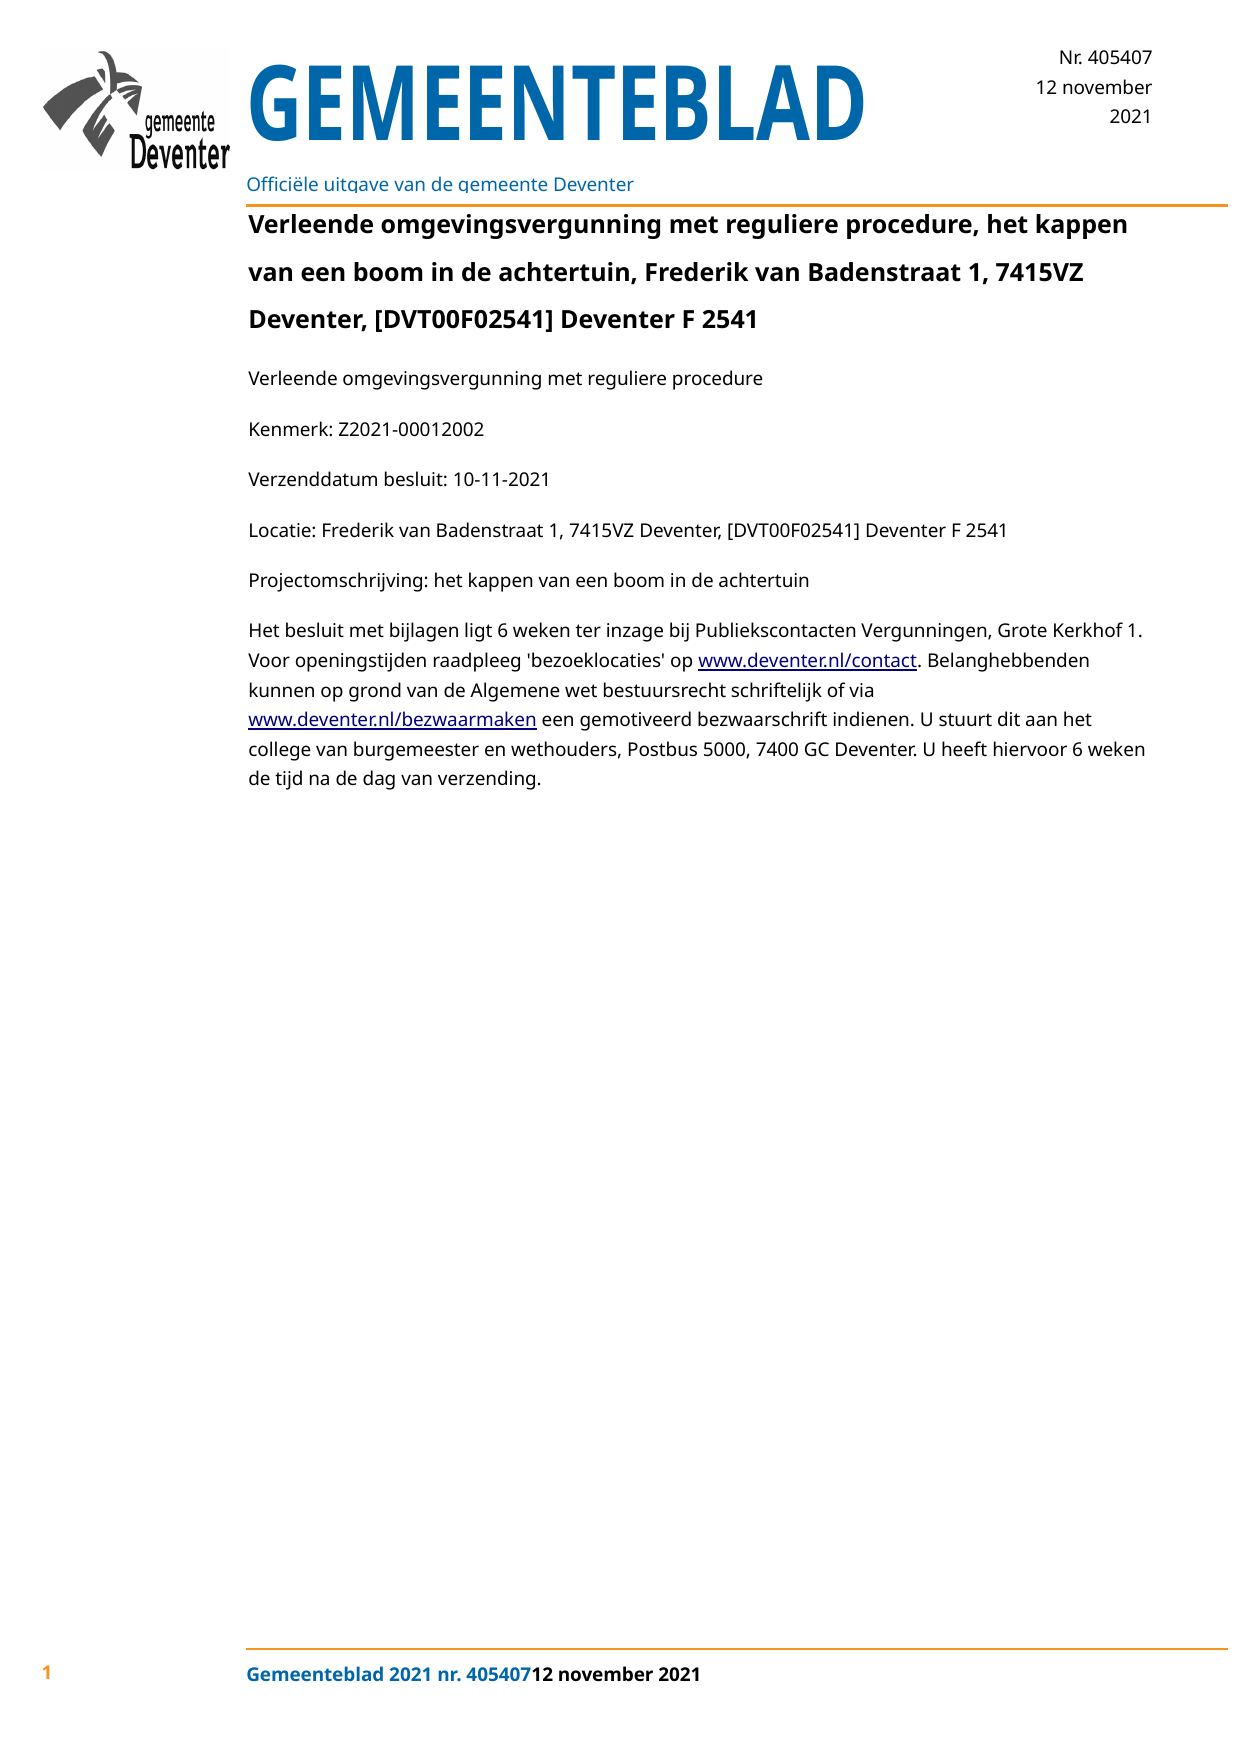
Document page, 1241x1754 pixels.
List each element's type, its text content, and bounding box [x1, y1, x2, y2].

picture [41, 47, 231, 172]
text Verzenddatum besluit: 10-11-2021 [248, 466, 1152, 492]
text Het besluit met bijlagen ligt 6 weken ter inzage bij Publiekscontacten Vergunningen, Grote Kerkhof 1. Voor openingstijden raadpleeg 'bezoeklocaties' op www.deventer.nl/contact. Belanghebbenden kunnen op grond van de Algemene wet bestuursrecht schriftelijk of via www.deventer.nl/bezwaarmaken een gemotiveerd bezwaarschrift indienen. U stuurt dit aan het college van burgemeester en wethouders, Postbus 5000, 7400 GC Deventer. U heeft hiervoor 6 weken de tijd na de dag van verzending. [248, 618, 1152, 791]
text Verleende omgevingsvergunning met reguliere procedure, het kappen van een boom in de achtertuin, Frederik van Badenstraat 1, 7415VZ Deventer, [DVT00F02541] Deventer F 2541 [248, 207, 1152, 336]
text Kenmerk: Z2021-00012002 [248, 416, 1152, 442]
text Projectomschrijving: het kappen van een boom in de achtertuin [248, 567, 1152, 593]
text Locatie: Frederik van Badenstraat 1, 7415VZ Deventer, [DVT00F02541] Deventer F 2541 [248, 517, 1152, 542]
text Verleende omgevingsvergunning met reguliere procedure [248, 366, 1152, 391]
